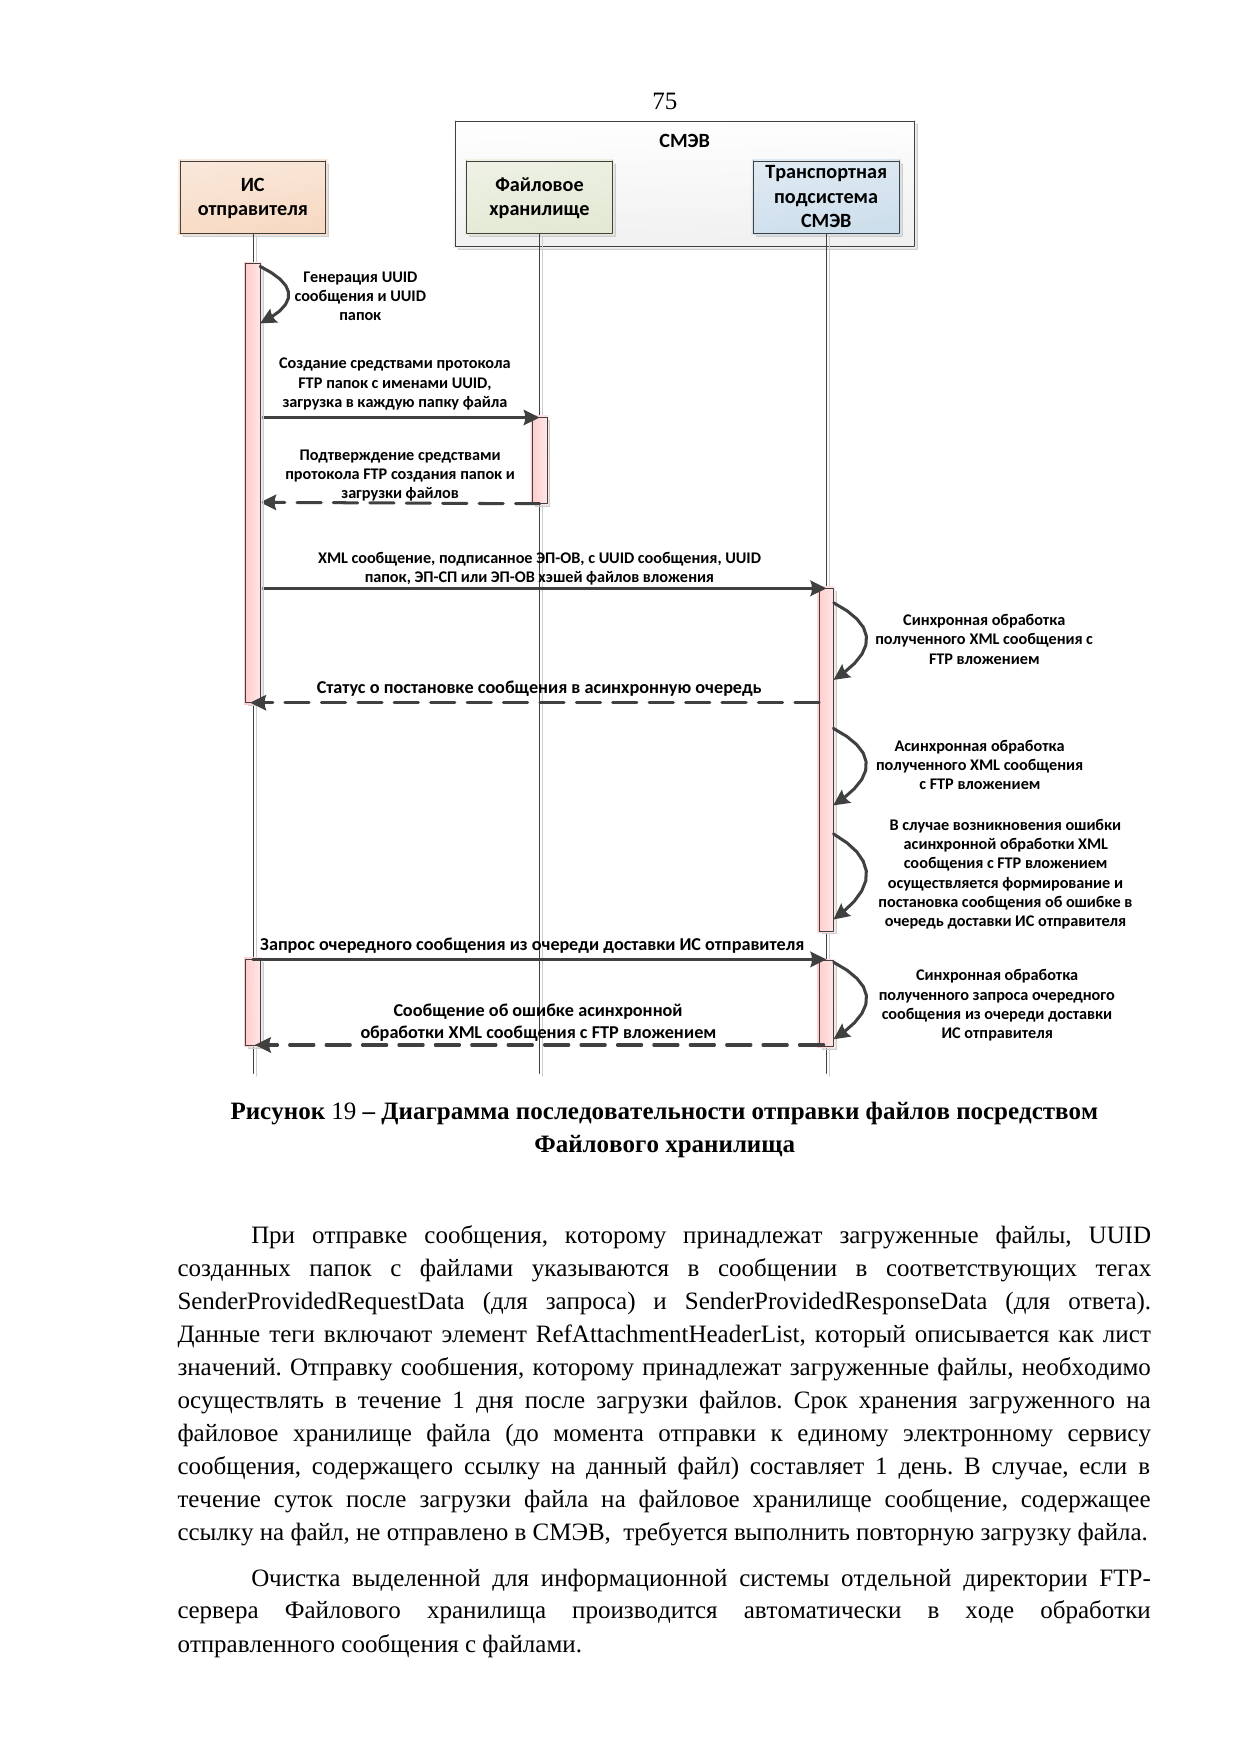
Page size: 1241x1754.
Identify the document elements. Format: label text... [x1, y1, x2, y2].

text При отправке сообщения, которому принадлежат загруженные файлы, UUID созданных папок с файлами указываются в сообщении в соответствующих тегах SenderProvidedRequestData (для запроса) и SenderProvidedResponseData (для ответа). Данные теги включают элемент RefAttachmentHeaderList, который описывается как лист значений. Отправку сообшения, которому принадлежат загруженные файлы, необходимо осуществлять в течение 1 дня после загрузки файлов. Срок хранения загруженного на файловое хранилище файла (до момента отправки к единому электронному сервису сообщения, содержащего ссылку на данный файл) составляет 1 день. В случае, если в течение суток после загрузки файла на файловое хранилище сообщение, содержащее ссылку на файл, не отправлено в СМЭВ, требуется выполнить повторную загрузку файла. [177, 1220, 1152, 1546]
text Рисунок 19 – Диаграмма последовательности отправки файлов посредством Файлового хранилища [177, 1096, 1152, 1158]
text Очистка выделенной для информационной системы отдельной директории FTP-сервера Файлового хранилища производится автоматически в ходе обработки отправленного сообщения с файлами. [177, 1563, 1152, 1657]
